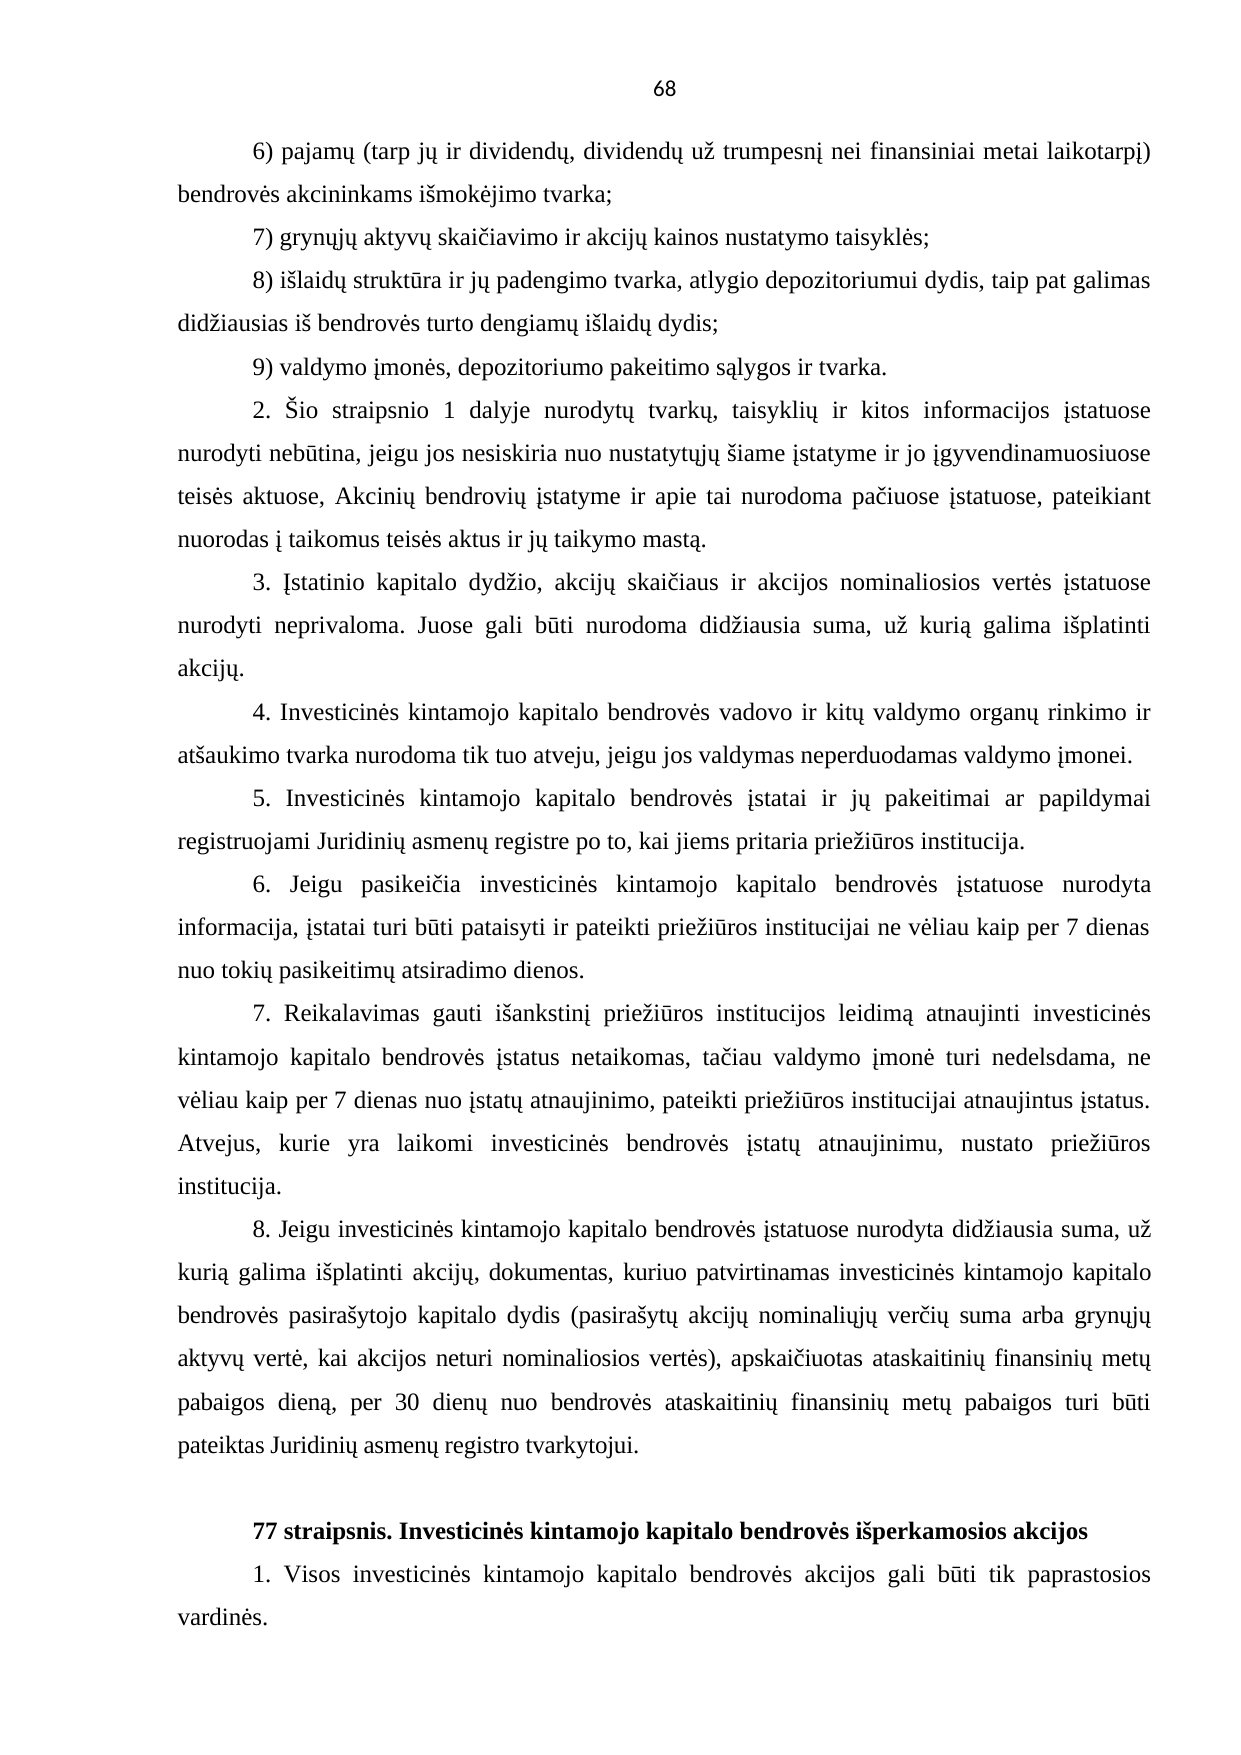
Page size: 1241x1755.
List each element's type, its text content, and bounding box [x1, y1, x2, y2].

text 7) grynųjų aktyvų skaičiavimo ir akcijų kainos nustatymo taisyklės; [177, 222, 1152, 251]
text 9) valdymo įmonės, depozitoriumo pakeitimo sąlygos ir tvarka. [177, 352, 1152, 380]
text 6) pajamų (tarp jų ir dividendų, dividendų už trumpesnį nei finansiniai metai laikotarpį) bendrovės akcininkams išmokėjimo tvarka; [177, 136, 1152, 208]
text 4. Investicinės kintamojo kapitalo bendrovės vadovo ir kitų valdymo organų rinkimo ir atšaukimo tvarka nurodoma tik tuo atveju, jeigu jos valdymas neperduodamas valdymo įmonei. [177, 697, 1152, 768]
text 77 straipsnis. Investicinės kintamojo kapitalo bendrovės išperkamosios akcijos [252, 1516, 1152, 1545]
text 3. Įstatinio kapitalo dydžio, akcijų skaičiaus ir akcijos nominaliosios vertės įstatuose nurodyti neprivaloma. Juose gali būti nurodoma didžiausia suma, už kurią galima išplatinti akcijų. [177, 567, 1152, 682]
text 7. Reikalavimas gauti išankstinį priežiūros institucijos leidimą atnaujinti investicinės kintamojo kapitalo bendrovės įstatus netaikomas, tačiau valdymo įmonė turi nedelsdama, ne vėliau kaip per 7 dienas nuo įstatų atnaujinimo, pateikti priežiūros institucijai atnaujintus įstatus. Atvejus, kurie yra laikomi investicinės bendrovės įstatų atnaujinimu, nustato priežiūros institucija. [177, 998, 1152, 1200]
text 6. Jeigu pasikeičia investicinės kintamojo kapitalo bendrovės įstatuose nurodyta informacija, įstatai turi būti pataisyti ir pateikti priežiūros institucijai ne vėliau kaip per 7 dienas nuo tokių pasikeitimų atsiradimo dienos. [177, 869, 1152, 984]
text 8. Jeigu investicinės kintamojo kapitalo bendrovės įstatuose nurodyta didžiausia suma, už kurią galima išplatinti akcijų, dokumentas, kuriuo patvirtinamas investicinės kintamojo kapitalo bendrovės pasirašytojo kapitalo dydis (pasirašytų akcijų nominaliųjų verčių suma arba grynųjų aktyvų vertė, kai akcijos neturi nominaliosios vertės), apskaičiuotas ataskaitinių finansinių metų pabaigos dieną, per 30 dienų nuo bendrovės ataskaitinių finansinių metų pabaigos turi būti pateiktas Juridinių asmenų registro tvarkytojui. [177, 1214, 1152, 1458]
text 8) išlaidų struktūra ir jų padengimo tvarka, atlygio depozitoriumui dydis, taip pat galimas didžiausias iš bendrovės turto dengiamų išlaidų dydis; [177, 265, 1152, 337]
text 5. Investicinės kintamojo kapitalo bendrovės įstatai ir jų pakeitimai ar papildymai registruojami Juridinių asmenų registre po to, kai jiems pritaria priežiūros institucija. [177, 783, 1152, 855]
text 2. Šio straipsnio 1 dalyje nurodytų tvarkų, taisyklių ir kitos informacijos įstatuose nurodyti nebūtina, jeigu jos nesiskiria nuo nustatytųjų šiame įstatyme ir jo įgyvendinamuosiuose teisės aktuose, Akcinių bendrovių įstatyme ir apie tai nurodoma pačiuose įstatuose, pateikiant nuorodas į taikomus teisės aktus ir jų taikymo mastą. [177, 395, 1152, 553]
text 1. Visos investicinės kintamojo kapitalo bendrovės akcijos gali būti tik paprastosios vardinės. [177, 1559, 1152, 1631]
